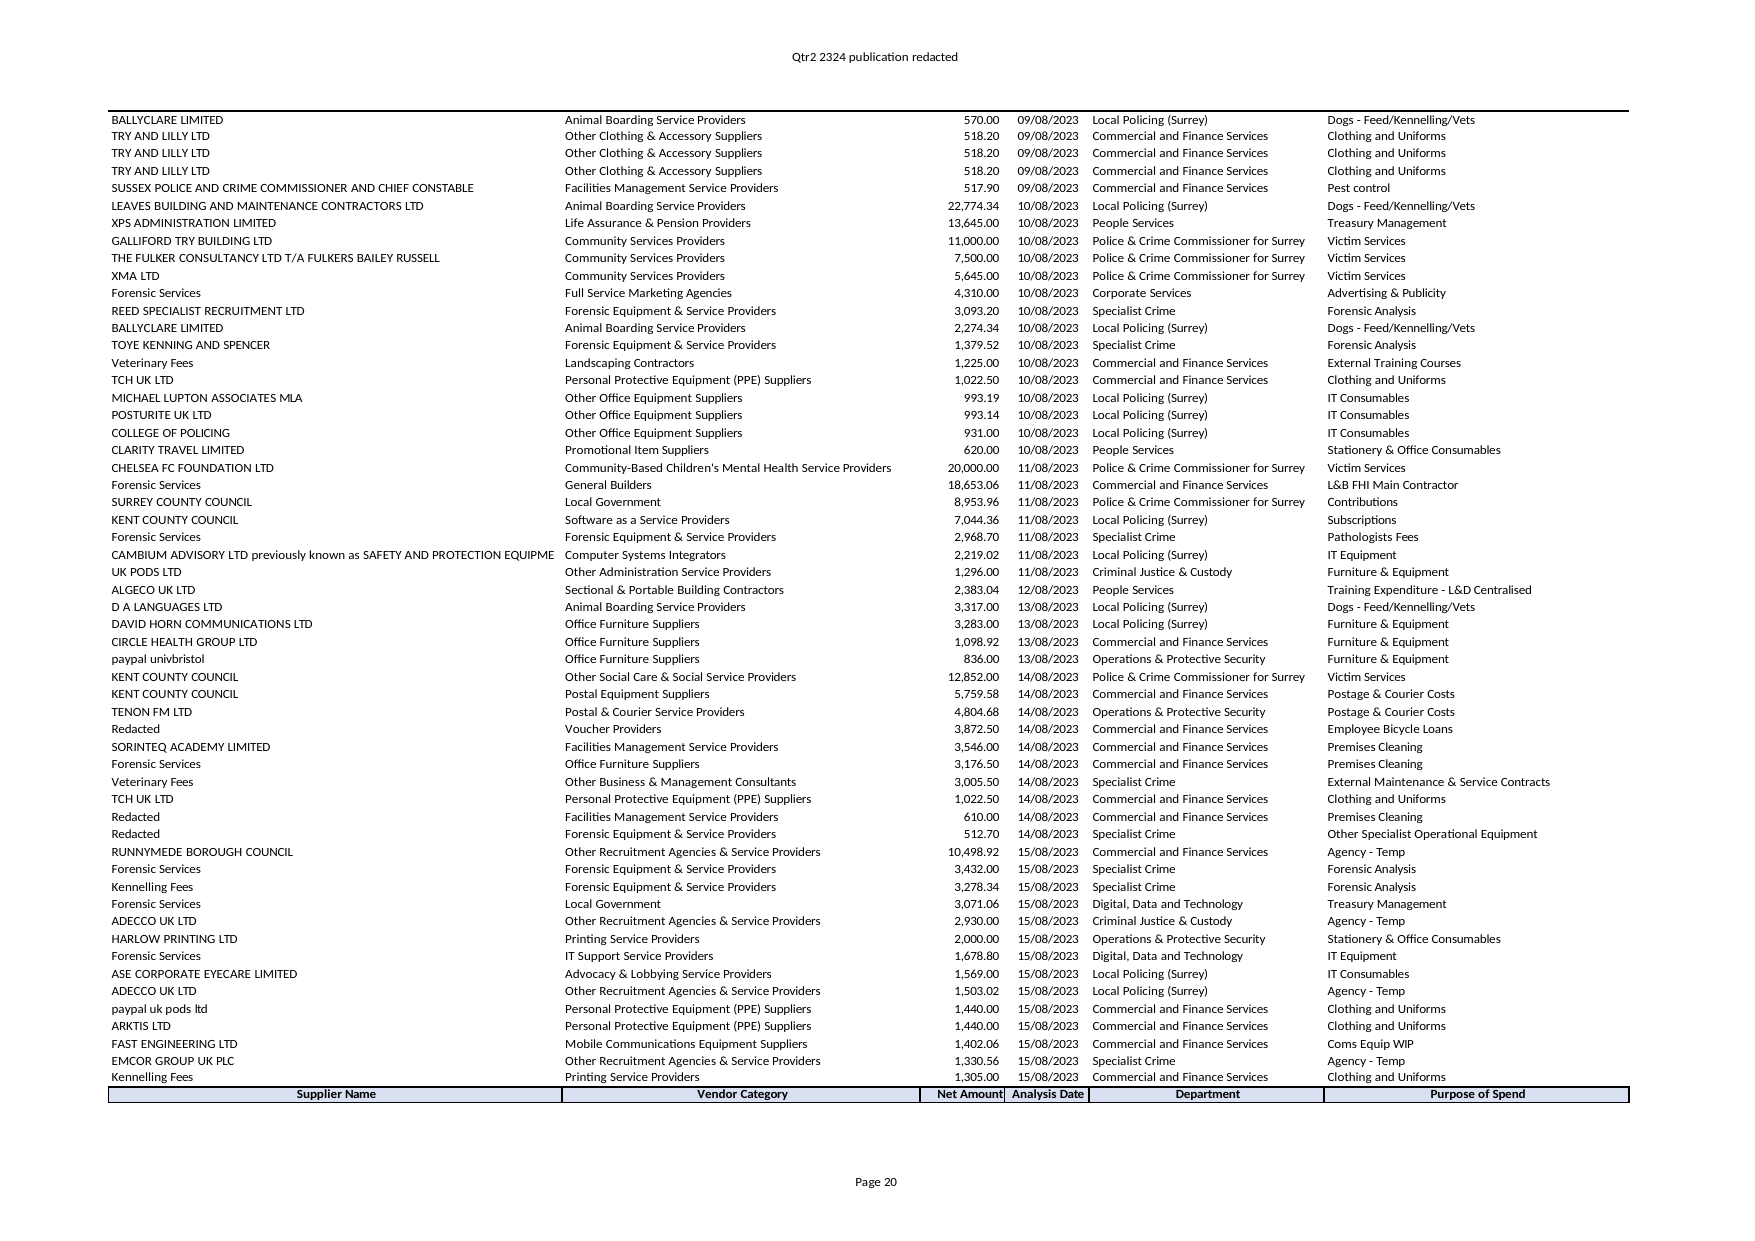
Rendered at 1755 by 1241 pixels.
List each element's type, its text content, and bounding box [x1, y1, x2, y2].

table_cell Kennelling Fees [108, 879, 562, 896]
table_cell Agency - Temp [1324, 984, 1629, 1001]
table_cell 1,379.52 [920, 338, 1004, 355]
table_cell Commercial and Finance Services [1089, 128, 1324, 146]
table_cell Commercial and Finance Services [1089, 1018, 1324, 1036]
table_cell 10/08/2023 [1004, 233, 1089, 250]
table_cell Local Policing (Surrey) [1089, 198, 1324, 215]
table_cell Local Policing (Surrey) [1089, 320, 1324, 337]
table_cell 15/08/2023 [1004, 844, 1089, 861]
table_cell UK PODS LTD [108, 564, 562, 582]
table_cell Local Policing (Surrey) [1089, 617, 1324, 634]
table_cell Agency - Temp [1324, 1053, 1629, 1071]
table_cell IT Support Service Providers [562, 949, 920, 966]
table_cell People Services [1089, 582, 1324, 599]
table_cell 11/08/2023 [1004, 495, 1089, 512]
table_cell Community Services Providers [562, 250, 920, 268]
table_cell 11,000.00 [920, 233, 1004, 250]
table_cell Forensic Equipment & Service Providers [562, 529, 920, 547]
table_cell Commercial and Finance Services [1089, 721, 1324, 739]
table_cell 3,093.20 [920, 303, 1004, 320]
table_cell Clothing and Uniforms [1324, 1001, 1629, 1018]
table_cell Dogs - Feed/Kennelling/Vets [1324, 599, 1629, 617]
table_cell 15/08/2023 [1004, 949, 1089, 966]
table_cell 14/08/2023 [1004, 826, 1089, 844]
table_cell Premises Cleaning [1324, 809, 1629, 826]
table_cell Police & Crime Commissioner for Surrey [1089, 669, 1324, 687]
table_cell Specialist Crime [1089, 774, 1324, 791]
table_cell Redacted [108, 826, 562, 844]
table_cell Local Policing (Surrey) [1089, 512, 1324, 529]
table_cell ARKTIS LTD [108, 1018, 562, 1036]
table_cell 1,503.02 [920, 984, 1004, 1001]
table_cell Clothing and Uniforms [1324, 146, 1629, 163]
table_cell 8,953.96 [920, 495, 1004, 512]
table_cell 1,296.00 [920, 564, 1004, 582]
table_cell 15/08/2023 [1004, 1071, 1089, 1086]
table_cell External Training Courses [1324, 355, 1629, 372]
table_cell External Maintenance & Service Contracts [1324, 774, 1629, 791]
table_cell Postage & Courier Costs [1324, 704, 1629, 721]
table_cell 2,219.02 [920, 547, 1004, 564]
table_cell TENON FM LTD [108, 704, 562, 721]
table_cell POSTURITE UK LTD [108, 407, 562, 425]
table_cell Operations & Protective Security [1089, 931, 1324, 948]
table_cell Local Policing (Surrey) [1089, 547, 1324, 564]
table_cell Other Office Equipment Suppliers [562, 390, 920, 407]
table_cell 518.20 [920, 163, 1004, 181]
table_cell Victim Services [1324, 233, 1629, 250]
table_cell Treasury Management [1324, 896, 1629, 913]
table_cell 13/08/2023 [1004, 652, 1089, 669]
table_cell 5,759.58 [920, 687, 1004, 704]
table_cell 14/08/2023 [1004, 791, 1089, 809]
table_cell 14/08/2023 [1004, 756, 1089, 774]
table_cell Commercial and Finance Services [1089, 739, 1324, 756]
table_cell IT Equipment [1324, 949, 1629, 966]
table_cell Victim Services [1324, 669, 1629, 687]
table_cell ALGECO UK LTD [108, 582, 562, 599]
table_header Net Amount [921, 1088, 1004, 1102]
table_cell KENT COUNTY COUNCIL [108, 512, 562, 529]
table_cell ASE CORPORATE EYECARE LIMITED [108, 966, 562, 983]
table_cell Specialist Crime [1089, 303, 1324, 320]
table_cell Police & Crime Commissioner for Surrey [1089, 495, 1324, 512]
table_cell Animal Boarding Service Providers [562, 599, 920, 617]
table_cell 5,645.00 [920, 268, 1004, 285]
table_header Department [1090, 1088, 1323, 1102]
table_cell Life Assurance & Pension Providers [562, 215, 920, 233]
table_cell Facilities Management Service Providers [562, 181, 920, 198]
table_cell Facilities Management Service Providers [562, 809, 920, 826]
table_cell Training Expenditure - L&D Centralised [1324, 582, 1629, 599]
table_cell Forensic Analysis [1324, 338, 1629, 355]
table_cell Redacted [108, 809, 562, 826]
table_cell Personal Protective Equipment (PPE) Suppliers [562, 1018, 920, 1036]
table_cell Other Recruitment Agencies & Service Providers [562, 984, 920, 1001]
table_cell Clothing and Uniforms [1324, 791, 1629, 809]
table_cell Forensic Services [108, 285, 562, 303]
table_cell Other Recruitment Agencies & Service Providers [562, 1053, 920, 1071]
table_cell 15/08/2023 [1004, 1001, 1089, 1018]
table_cell Clothing and Uniforms [1324, 1018, 1629, 1036]
table_cell Forensic Equipment & Service Providers [562, 338, 920, 355]
table_cell 3,005.50 [920, 774, 1004, 791]
table_cell Printing Service Providers [562, 931, 920, 948]
table_cell Office Furniture Suppliers [562, 652, 920, 669]
table_cell 20,000.00 [920, 460, 1004, 477]
table_cell 14/08/2023 [1004, 739, 1089, 756]
table_cell 3,283.00 [920, 617, 1004, 634]
table_cell Kennelling Fees [108, 1071, 562, 1086]
table_cell MICHAEL LUPTON ASSOCIATES MLA [108, 390, 562, 407]
table_cell Premises Cleaning [1324, 739, 1629, 756]
table_cell DAVID HORN COMMUNICATIONS LTD [108, 617, 562, 634]
table_cell ADECCO UK LTD [108, 984, 562, 1001]
table_cell Forensic Analysis [1324, 879, 1629, 896]
table_cell Forensic Equipment & Service Providers [562, 861, 920, 879]
table_cell 15/08/2023 [1004, 984, 1089, 1001]
table_cell 15/08/2023 [1004, 931, 1089, 948]
table_cell 14/08/2023 [1004, 809, 1089, 826]
table_cell 2,930.00 [920, 914, 1004, 931]
table_cell SORINTEQ ACADEMY LIMITED [108, 739, 562, 756]
table_cell Digital, Data and Technology [1089, 896, 1324, 913]
table_cell IT Consumables [1324, 966, 1629, 983]
table_cell Other Clothing & Accessory Suppliers [562, 128, 920, 146]
table_cell Other Administration Service Providers [562, 564, 920, 582]
table_cell 2,383.04 [920, 582, 1004, 599]
table_cell Stationery & Office Consumables [1324, 931, 1629, 948]
table_cell Printing Service Providers [562, 1071, 920, 1086]
table_cell 11/08/2023 [1004, 460, 1089, 477]
table_cell Voucher Providers [562, 721, 920, 739]
table_cell Commercial and Finance Services [1089, 756, 1324, 774]
table_cell Forensic Analysis [1324, 861, 1629, 879]
table_cell 10/08/2023 [1004, 425, 1089, 442]
table_cell 09/08/2023 [1004, 128, 1089, 146]
table_cell Postage & Courier Costs [1324, 687, 1629, 704]
table_cell 4,310.00 [920, 285, 1004, 303]
table_cell L&B FHI Main Contractor [1324, 477, 1629, 494]
table_cell Victim Services [1324, 460, 1629, 477]
table_cell 1,402.06 [920, 1036, 1004, 1053]
table_cell Furniture & Equipment [1324, 564, 1629, 582]
table_cell paypal uk pods ltd [108, 1001, 562, 1018]
table_cell 1,098.92 [920, 634, 1004, 652]
table_cell Pest control [1324, 181, 1629, 198]
table_cell 15/08/2023 [1004, 1036, 1089, 1053]
table_cell 15/08/2023 [1004, 861, 1089, 879]
table_cell Contributions [1324, 495, 1629, 512]
table_cell Stationery & Office Consumables [1324, 442, 1629, 460]
table_cell Office Furniture Suppliers [562, 617, 920, 634]
table_cell Commercial and Finance Services [1089, 477, 1324, 494]
table_cell 22,774.34 [920, 198, 1004, 215]
table_cell Landscaping Contractors [562, 355, 920, 372]
table_cell 15/08/2023 [1004, 914, 1089, 931]
table_cell Operations & Protective Security [1089, 652, 1324, 669]
table_cell Office Furniture Suppliers [562, 756, 920, 774]
table_cell 10/08/2023 [1004, 372, 1089, 390]
table_cell 15/08/2023 [1004, 966, 1089, 983]
table_cell IT Equipment [1324, 547, 1629, 564]
table_cell 1,440.00 [920, 1018, 1004, 1036]
table_cell 3,872.50 [920, 721, 1004, 739]
table_cell Personal Protective Equipment (PPE) Suppliers [562, 791, 920, 809]
table_cell 10/08/2023 [1004, 285, 1089, 303]
table_cell Animal Boarding Service Providers [562, 320, 920, 337]
table_cell 11/08/2023 [1004, 529, 1089, 547]
table_cell 09/08/2023 [1004, 112, 1089, 128]
table_cell Commercial and Finance Services [1089, 809, 1324, 826]
table_cell 3,432.00 [920, 861, 1004, 879]
table_cell Postal Equipment Suppliers [562, 687, 920, 704]
table_cell Veterinary Fees [108, 774, 562, 791]
table_cell Other Office Equipment Suppliers [562, 425, 920, 442]
table_cell 10,498.92 [920, 844, 1004, 861]
table_cell 2,000.00 [920, 931, 1004, 948]
table_cell KENT COUNTY COUNCIL [108, 687, 562, 704]
table_cell 7,500.00 [920, 250, 1004, 268]
table_cell 7,044.36 [920, 512, 1004, 529]
table_cell Specialist Crime [1089, 826, 1324, 844]
table_cell 10/08/2023 [1004, 320, 1089, 337]
table_cell TRY AND LILLY LTD [108, 128, 562, 146]
table_cell Commercial and Finance Services [1089, 355, 1324, 372]
table_cell BALLYCLARE LIMITED [108, 112, 562, 128]
table_cell THE FULKER CONSULTANCY LTD T/A FULKERS BAILEY RUSSELL [108, 250, 562, 268]
table_cell Furniture & Equipment [1324, 634, 1629, 652]
table_cell 512.70 [920, 826, 1004, 844]
table_cell 13,645.00 [920, 215, 1004, 233]
table_cell CHELSEA FC FOUNDATION LTD [108, 460, 562, 477]
table_cell Forensic Analysis [1324, 303, 1629, 320]
table_cell 15/08/2023 [1004, 879, 1089, 896]
table_cell TCH UK LTD [108, 791, 562, 809]
table_cell IT Consumables [1324, 425, 1629, 442]
table_cell Local Policing (Surrey) [1089, 984, 1324, 1001]
table_cell Commercial and Finance Services [1089, 1071, 1324, 1086]
table_cell 3,071.06 [920, 896, 1004, 913]
table_cell FAST ENGINEERING LTD [108, 1036, 562, 1053]
table_cell 3,176.50 [920, 756, 1004, 774]
table_cell General Builders [562, 477, 920, 494]
table_cell Commercial and Finance Services [1089, 1001, 1324, 1018]
table_cell 11/08/2023 [1004, 477, 1089, 494]
table_cell TCH UK LTD [108, 372, 562, 390]
table_cell 2,274.34 [920, 320, 1004, 337]
table_cell Local Policing (Surrey) [1089, 599, 1324, 617]
table_cell SURREY COUNTY COUNCIL [108, 495, 562, 512]
table_cell COLLEGE OF POLICING [108, 425, 562, 442]
table_cell Dogs - Feed/Kennelling/Vets [1324, 320, 1629, 337]
table_cell Sectional & Portable Building Contractors [562, 582, 920, 599]
table_cell 12,852.00 [920, 669, 1004, 687]
table_cell 570.00 [920, 112, 1004, 128]
table_cell 11/08/2023 [1004, 512, 1089, 529]
table_cell 1,330.56 [920, 1053, 1004, 1071]
table_cell 3,317.00 [920, 599, 1004, 617]
table_cell Specialist Crime [1089, 879, 1324, 896]
table_cell BALLYCLARE LIMITED [108, 320, 562, 337]
table_cell CIRCLE HEALTH GROUP LTD [108, 634, 562, 652]
table_cell Personal Protective Equipment (PPE) Suppliers [562, 372, 920, 390]
table_cell 993.19 [920, 390, 1004, 407]
table_cell HARLOW PRINTING LTD [108, 931, 562, 948]
table_header Purpose of Spend [1325, 1088, 1628, 1102]
table_cell Clothing and Uniforms [1324, 163, 1629, 181]
table_cell 610.00 [920, 809, 1004, 826]
table_cell Local Policing (Surrey) [1089, 390, 1324, 407]
table_cell 10/08/2023 [1004, 390, 1089, 407]
table_cell 13/08/2023 [1004, 599, 1089, 617]
table_cell Personal Protective Equipment (PPE) Suppliers [562, 1001, 920, 1018]
table_cell Specialist Crime [1089, 1053, 1324, 1071]
table_cell 1,569.00 [920, 966, 1004, 983]
table_cell 13/08/2023 [1004, 634, 1089, 652]
table_cell People Services [1089, 215, 1324, 233]
table_cell Other Recruitment Agencies & Service Providers [562, 914, 920, 931]
table_cell EMCOR GROUP UK PLC [108, 1053, 562, 1071]
table_cell Local Policing (Surrey) [1089, 112, 1324, 128]
table_cell GALLIFORD TRY BUILDING LTD [108, 233, 562, 250]
table_cell LEAVES BUILDING AND MAINTENANCE CONTRACTORS LTD [108, 198, 562, 215]
table_cell Treasury Management [1324, 215, 1629, 233]
table_cell 620.00 [920, 442, 1004, 460]
table_cell Forensic Equipment & Service Providers [562, 879, 920, 896]
table_cell Local Policing (Surrey) [1089, 425, 1324, 442]
table_cell Forensic Equipment & Service Providers [562, 826, 920, 844]
table_cell Commercial and Finance Services [1089, 372, 1324, 390]
table_header Vendor Category [563, 1088, 919, 1102]
table_cell 1,440.00 [920, 1001, 1004, 1018]
table_cell Computer Systems Integrators [562, 547, 920, 564]
table_cell Commercial and Finance Services [1089, 181, 1324, 198]
table_cell 10/08/2023 [1004, 355, 1089, 372]
table_cell Animal Boarding Service Providers [562, 112, 920, 128]
table_cell Clothing and Uniforms [1324, 1071, 1629, 1086]
table_cell Police & Crime Commissioner for Surrey [1089, 460, 1324, 477]
table_cell 10/08/2023 [1004, 198, 1089, 215]
table_cell Forensic Services [108, 529, 562, 547]
table_cell Pathologists Fees [1324, 529, 1629, 547]
table_cell 10/08/2023 [1004, 338, 1089, 355]
table_cell Police & Crime Commissioner for Surrey [1089, 268, 1324, 285]
table_cell Furniture & Equipment [1324, 617, 1629, 634]
table_cell 836.00 [920, 652, 1004, 669]
table_cell Clothing and Uniforms [1324, 372, 1629, 390]
table_cell Criminal Justice & Custody [1089, 914, 1324, 931]
table_cell Mobile Communications Equipment Suppliers [562, 1036, 920, 1053]
table_cell Other Specialist Operational Equipment [1324, 826, 1629, 844]
table_cell Advocacy & Lobbying Service Providers [562, 966, 920, 983]
table_cell Other Social Care & Social Service Providers [562, 669, 920, 687]
table_cell Forensic Services [108, 896, 562, 913]
table_cell KENT COUNTY COUNCIL [108, 669, 562, 687]
table_cell Other Recruitment Agencies & Service Providers [562, 844, 920, 861]
table_cell Police & Crime Commissioner for Surrey [1089, 233, 1324, 250]
table_cell Corporate Services [1089, 285, 1324, 303]
table_cell XMA LTD [108, 268, 562, 285]
table_cell Dogs - Feed/Kennelling/Vets [1324, 198, 1629, 215]
table_cell Animal Boarding Service Providers [562, 198, 920, 215]
table_cell 12/08/2023 [1004, 582, 1089, 599]
table_cell Community-Based Children's Mental Health Service Providers [562, 460, 920, 477]
table_cell Operations & Protective Security [1089, 704, 1324, 721]
table_cell IT Consumables [1324, 407, 1629, 425]
table_cell Other Clothing & Accessory Suppliers [562, 146, 920, 163]
table_cell paypal univbristol [108, 652, 562, 669]
table_cell Other Business & Management Consultants [562, 774, 920, 791]
table_cell 2,968.70 [920, 529, 1004, 547]
table_cell Dogs - Feed/Kennelling/Vets [1324, 112, 1629, 128]
table_cell Redacted [108, 721, 562, 739]
table_cell Full Service Marketing Agencies [562, 285, 920, 303]
table_cell Local Government [562, 495, 920, 512]
table_cell 1,022.50 [920, 791, 1004, 809]
table_cell D A LANGUAGES LTD [108, 599, 562, 617]
table_cell Facilities Management Service Providers [562, 739, 920, 756]
table_cell Coms Equip WIP [1324, 1036, 1629, 1053]
table_cell 931.00 [920, 425, 1004, 442]
table_cell IT Consumables [1324, 390, 1629, 407]
table_cell Advertising & Publicity [1324, 285, 1629, 303]
table_cell Victim Services [1324, 250, 1629, 268]
table_cell 3,546.00 [920, 739, 1004, 756]
table_cell 11/08/2023 [1004, 564, 1089, 582]
table_cell ADECCO UK LTD [108, 914, 562, 931]
table_cell Community Services Providers [562, 233, 920, 250]
table_cell 518.20 [920, 128, 1004, 146]
table_cell TOYE KENNING AND SPENCER [108, 338, 562, 355]
table_cell Police & Crime Commissioner for Surrey [1089, 250, 1324, 268]
table_cell Local Government [562, 896, 920, 913]
table_cell Forensic Services [108, 861, 562, 879]
table_cell Commercial and Finance Services [1089, 844, 1324, 861]
table_cell 1,678.80 [920, 949, 1004, 966]
table_cell Other Office Equipment Suppliers [562, 407, 920, 425]
table_cell Clothing and Uniforms [1324, 128, 1629, 146]
table_cell RUNNYMEDE BOROUGH COUNCIL [108, 844, 562, 861]
table_cell 4,804.68 [920, 704, 1004, 721]
table_cell Forensic Services [108, 756, 562, 774]
table_cell 14/08/2023 [1004, 774, 1089, 791]
table_cell Other Clothing & Accessory Suppliers [562, 163, 920, 181]
table_cell 09/08/2023 [1004, 163, 1089, 181]
table_cell 15/08/2023 [1004, 1053, 1089, 1071]
table_cell Employee Bicycle Loans [1324, 721, 1629, 739]
table_cell Agency - Temp [1324, 914, 1629, 931]
table_cell Commercial and Finance Services [1089, 146, 1324, 163]
table_cell Local Policing (Surrey) [1089, 407, 1324, 425]
table_cell Local Policing (Surrey) [1089, 966, 1324, 983]
table_cell 15/08/2023 [1004, 896, 1089, 913]
table_cell 11/08/2023 [1004, 547, 1089, 564]
table_cell Commercial and Finance Services [1089, 634, 1324, 652]
table_cell Specialist Crime [1089, 338, 1324, 355]
table_cell 18,653.06 [920, 477, 1004, 494]
table_cell CAMBIUM ADVISORY LTD previously known as SAFETY AND PROTECTION EQUIPME [108, 547, 562, 564]
table_cell 14/08/2023 [1004, 704, 1089, 721]
table_cell 10/08/2023 [1004, 407, 1089, 425]
table_cell 10/08/2023 [1004, 250, 1089, 268]
table_cell REED SPECIALIST RECRUITMENT LTD [108, 303, 562, 320]
table_cell 993.14 [920, 407, 1004, 425]
table_cell 1,022.50 [920, 372, 1004, 390]
table_cell Agency - Temp [1324, 844, 1629, 861]
table_cell Postal & Courier Service Providers [562, 704, 920, 721]
table_cell Forensic Services [108, 949, 562, 966]
table_cell 10/08/2023 [1004, 215, 1089, 233]
table_cell Veterinary Fees [108, 355, 562, 372]
table_cell 14/08/2023 [1004, 721, 1089, 739]
table_cell Forensic Services [108, 477, 562, 494]
table_header Supplier Name [109, 1088, 561, 1102]
table_cell TRY AND LILLY LTD [108, 163, 562, 181]
table_cell 517.90 [920, 181, 1004, 198]
table_cell Subscriptions [1324, 512, 1629, 529]
table_cell XPS ADMINISTRATION LIMITED [108, 215, 562, 233]
table_cell Criminal Justice & Custody [1089, 564, 1324, 582]
table_cell 1,305.00 [920, 1071, 1004, 1086]
table_cell Community Services Providers [562, 268, 920, 285]
table_cell Commercial and Finance Services [1089, 791, 1324, 809]
table_cell 09/08/2023 [1004, 181, 1089, 198]
table_cell Commercial and Finance Services [1089, 163, 1324, 181]
table_cell Furniture & Equipment [1324, 652, 1629, 669]
table_cell Digital, Data and Technology [1089, 949, 1324, 966]
table_cell 14/08/2023 [1004, 687, 1089, 704]
table_cell Software as a Service Providers [562, 512, 920, 529]
table_cell Commercial and Finance Services [1089, 1036, 1324, 1053]
table_cell 518.20 [920, 146, 1004, 163]
table_cell SUSSEX POLICE AND CRIME COMMISSIONER AND CHIEF CONSTABLE [108, 181, 562, 198]
table_cell Promotional Item Suppliers [562, 442, 920, 460]
table_cell 13/08/2023 [1004, 617, 1089, 634]
table_cell 1,225.00 [920, 355, 1004, 372]
table_cell Premises Cleaning [1324, 756, 1629, 774]
table_cell 14/08/2023 [1004, 669, 1089, 687]
table_header Analysis Date [1005, 1088, 1088, 1102]
table_cell 10/08/2023 [1004, 442, 1089, 460]
table_cell 09/08/2023 [1004, 146, 1089, 163]
table_cell 3,278.34 [920, 879, 1004, 896]
table_cell Forensic Equipment & Service Providers [562, 303, 920, 320]
table_cell 10/08/2023 [1004, 303, 1089, 320]
table_cell TRY AND LILLY LTD [108, 146, 562, 163]
table_cell Specialist Crime [1089, 529, 1324, 547]
table_cell Commercial and Finance Services [1089, 687, 1324, 704]
table_cell Victim Services [1324, 268, 1629, 285]
table_cell 10/08/2023 [1004, 268, 1089, 285]
table_cell People Services [1089, 442, 1324, 460]
table_cell CLARITY TRAVEL LIMITED [108, 442, 562, 460]
table_cell 15/08/2023 [1004, 1018, 1089, 1036]
table_cell Specialist Crime [1089, 861, 1324, 879]
table_cell Office Furniture Suppliers [562, 634, 920, 652]
